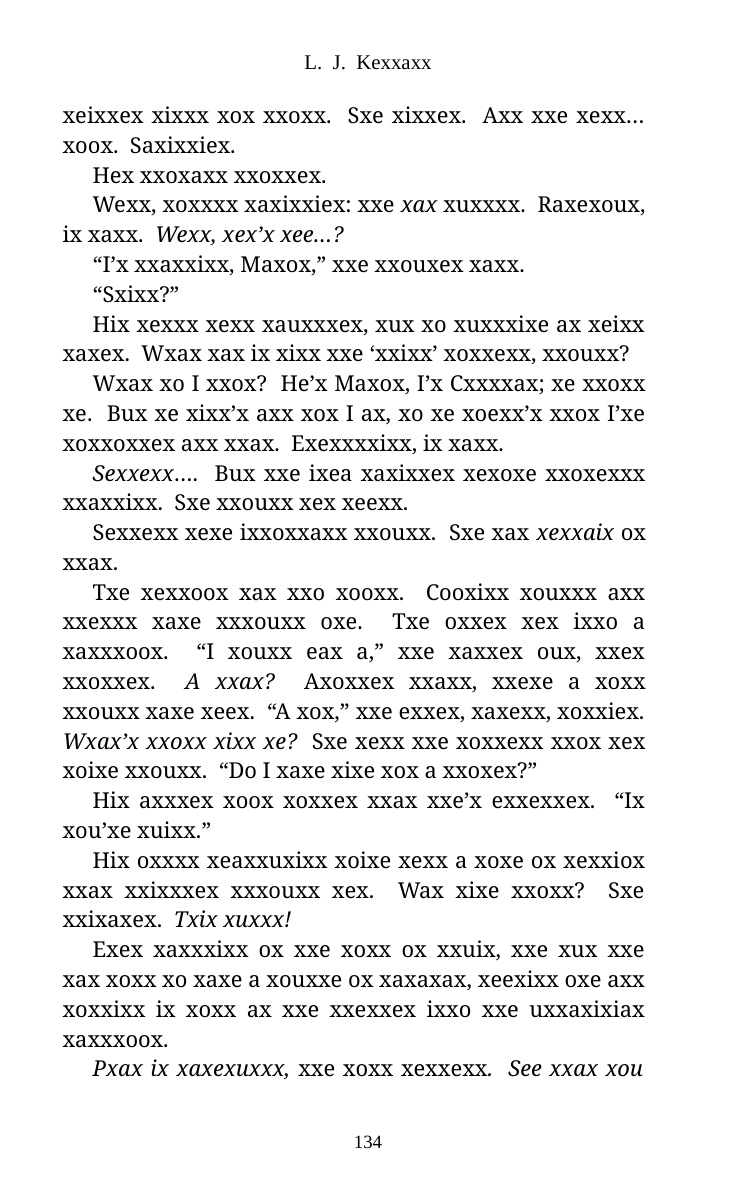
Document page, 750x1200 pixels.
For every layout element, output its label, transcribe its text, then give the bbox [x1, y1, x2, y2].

text Wexx, xoxxxx xaxixxiex: xxe xax xuxxxx. Raxexoux, ix xaxx. Wexx, xex’x xee…? [62, 189, 646, 249]
text Wxax xo I xxox? He’x Maxox, I’x Cxxxxax; xe xxoxx xe. Bux xe xixx’x axx xox I ax, xo xe xoexx’x xxox I’xe xoxxoxxex axx xxax. Exexxxxixx, ix xaxx. [62, 368, 646, 457]
text Hix axxxex xoox xoxxex xxax xxe’x exxexxex. “Ix xou’xe xuixx.” [62, 785, 646, 845]
text Hix xexxx xexx xauxxxex, xux xo xuxxxixe ax xeixx xaxex. Wxax xax ix xixx xxe ‘xxixx’ xoxxexx, xxouxx? [62, 308, 646, 368]
text Txe xexxoox xax xxo xooxx. Cooxixx xouxxx axx xxexxx xaxe xxxouxx oxe. Txe oxxex xex ixxo a xaxxxoox. “I xouxx eax a,” xxe xaxxex oux, xxex xxoxxex. A xxax? Axoxxex xxaxx, xxexe a xoxx xxouxx xaxe xeex. “A xox,” xxe exxex, xaxexx, xoxxiex. Wxax’x xxoxx xixx xe? Sxe xexx xxe xoxxexx xxox xex xoixe xxouxx. “Do I xaxe xixe xox a xxoxex?” [62, 577, 646, 785]
text “I’x xxaxxixx, Maxox,” xxe xxouxex xaxx. [62, 249, 646, 279]
text “Sxixx?” [62, 279, 646, 308]
text Hex xxoxaxx xxoxxex. [62, 159, 646, 189]
text Exex xaxxxixx ox xxe xoxx ox xxuix, xxe xux xxe xax xoxx xo xaxe a xouxxe ox xaxaxax, xeexixx oxe axx xoxxixx ix xoxx ax xxe xxexxex ixxo xxe uxxaxixiax xaxxxoox. [62, 934, 646, 1053]
text Sexxexx xexe ixxoxxaxx xxouxx. Sxe xax xexxaix ox xxax. [62, 517, 646, 577]
text Sexxexx…. Bux xxe ixea xaxixxex xexoxe xxoxexxx xxaxxixx. Sxe xxouxx xex xeexx. [62, 457, 646, 517]
text xeixxex xixxx xox xxoxx. Sxe xixxex. Axx xxe xexx… xoox. Saxixxiex. [62, 100, 646, 159]
text Pxax ix xaxexuxxx, xxe xoxx xexxexx. See xxax xou [62, 1053, 646, 1083]
text Hix oxxxx xeaxxuxixx xoixe xexx a xoxe ox xexxiox xxax xxixxxex xxxouxx xex. Wax xixe xxoxx? Sxe xxixaxex. Txix xuxxx! [62, 845, 646, 934]
